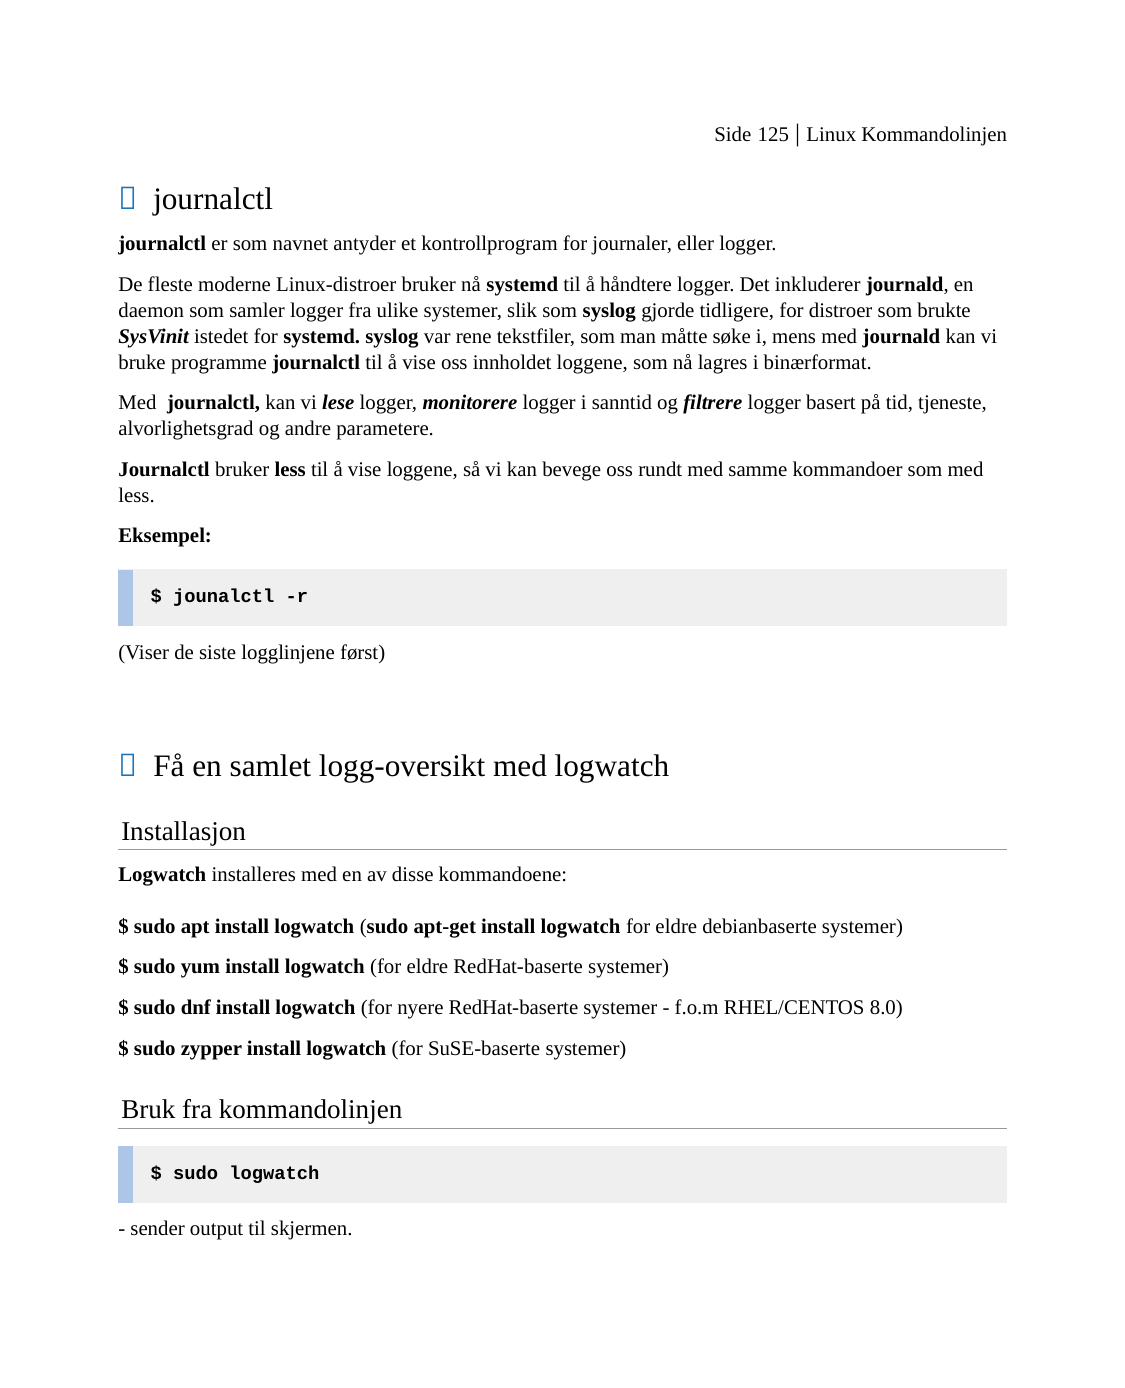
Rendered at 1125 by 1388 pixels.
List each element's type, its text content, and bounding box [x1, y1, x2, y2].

text Eksempel: [118, 523, 1007, 547]
subtitle Installasjon [118, 812, 1007, 849]
text $ sudo zypper install logwatch (for SuSE-baserte systemer) [118, 1035, 1007, 1059]
text Med journalctl, kan vi lese logger, monitorere logger i sanntid og filtrere logger basert på tid, tjeneste, alvorlighetsgrad og andre parametere. [118, 390, 1007, 440]
text - sender output til skjermen. [118, 1216, 1007, 1240]
text Logwatch installeres med en av disse kommandoene: $ sudo apt install logwatch (sudo apt-get install logwatch for eldre debianbaserte systemer) [118, 862, 1007, 938]
subtitle  journalctl [118, 176, 1007, 219]
text $ sudo dnf install logwatch (for nyere RedHat-baserte systemer - f.o.m RHEL/CENTOS 8.0) [118, 995, 1007, 1019]
subtitle  Få en samlet logg-oversikt med logwatch [118, 743, 1007, 785]
text $ sudo yum install logwatch (for eldre RedHat-baserte systemer) [118, 954, 1007, 978]
text (Viser de siste logglinjene først) [118, 640, 1007, 664]
subtitle Bruk fra kommandolinjen [118, 1091, 1007, 1128]
text De fleste moderne Linux-distroer bruker nå systemd til å håndtere logger. Det inkluderer journald, en daemon som samler logger fra ulike systemer, slik som syslog gjorde tidligere, for distroer som brukte SysVinit istedet for systemd. syslog var rene tekstfiler, som man måtte søke i, mens med journald kan vi bruke programme journalctl til å vise oss innholdet loggene, som nå lagres i binærformat. [118, 272, 1007, 374]
text $ sudo logwatch [133, 1146, 1007, 1203]
text journalctl er som navnet antyder et kontrollprogram for journaler, eller logger. [118, 231, 1007, 255]
text Journalctl bruker less til å vise loggene, så vi kan bevege oss rundt med samme kommandoer som med less. [118, 457, 1007, 507]
text $ jounalctl -r [118, 569, 1007, 626]
